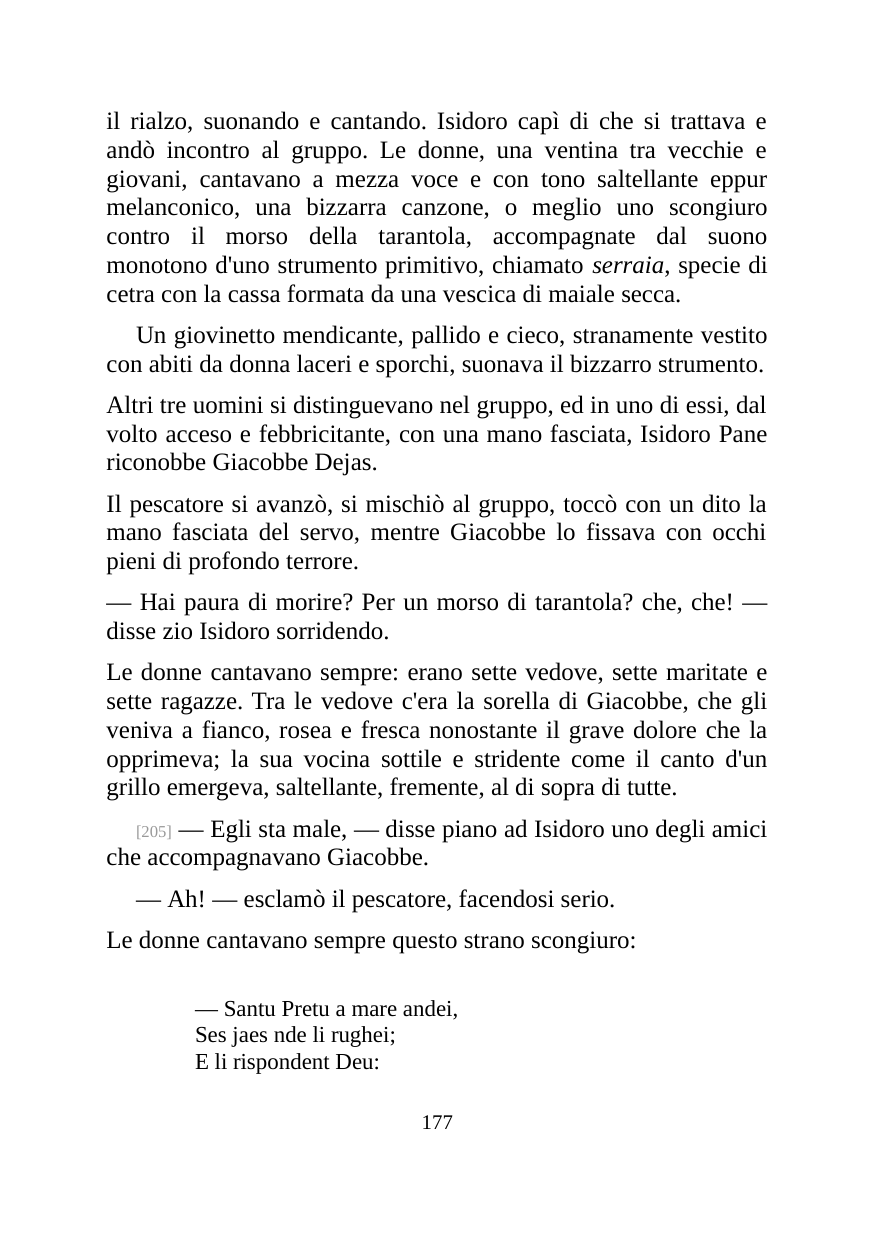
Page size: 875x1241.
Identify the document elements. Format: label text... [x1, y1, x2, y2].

text ― Santu Pretu a mare andei, [195, 995, 768, 1021]
text Ses jaes nde li rughei; [195, 1021, 768, 1048]
text Le donne cantavano sempre: erano sette vedove, sette maritate e sette ragazze. Tra le vedove c'era la sorella di Giacobbe, che gli veniva a fianco, rosea e fresca nonostante il grave dolore che la opprimeva; la sua vocina sottile e stridente come il canto d'un grillo emergeva, saltellante, fremente, al di sopra di tutte. [106, 657, 768, 801]
text [205] ― Egli sta male, ― disse piano ad Isidoro uno degli amici che accompagnavano Giacobbe. [106, 814, 768, 871]
text Il pescatore si avanzò, si mischiò al gruppo, toccò con un dito la mano fasciata del servo, mentre Giacobbe lo fissava con occhi pieni di profondo terrore. [106, 489, 768, 575]
text Un giovinetto mendicante, pallido e cieco, stranamente vestito con abiti da donna laceri e sporchi, suonava il bizzarro strumento. [106, 320, 768, 377]
text Le donne cantavano sempre questo strano scongiuro: [106, 925, 768, 954]
text ― Ah! ― esclamò il pescatore, facendosi serio. [106, 884, 768, 912]
text ― Hai paura di morire? Per un morso di tarantola? che, che! ― disse zio Isidoro sorridendo. [106, 587, 768, 645]
text Altri tre uomini si distinguevano nel gruppo, ed in uno di essi, dal volto acceso e febbricitante, con una mano fasciata, Isidoro Pane riconobbe Giacobbe Dejas. [106, 390, 768, 476]
text il rialzo, suonando e cantando. Isidoro capì di che si trattava e andò incontro al gruppo. Le donne, una ventina tra vecchie e giovani, cantavano a mezza voce e con tono saltellante eppur melanconico, una bizzarra canzone, o meglio uno scongiuro contro il morso della tarantola, accompagnate dal suono monotono d'uno strumento primitivo, chiamato serraia, specie di cetra con la cassa formata da una vescica di maiale secca. [106, 106, 768, 307]
text E li rispondent Deu: [195, 1048, 768, 1074]
